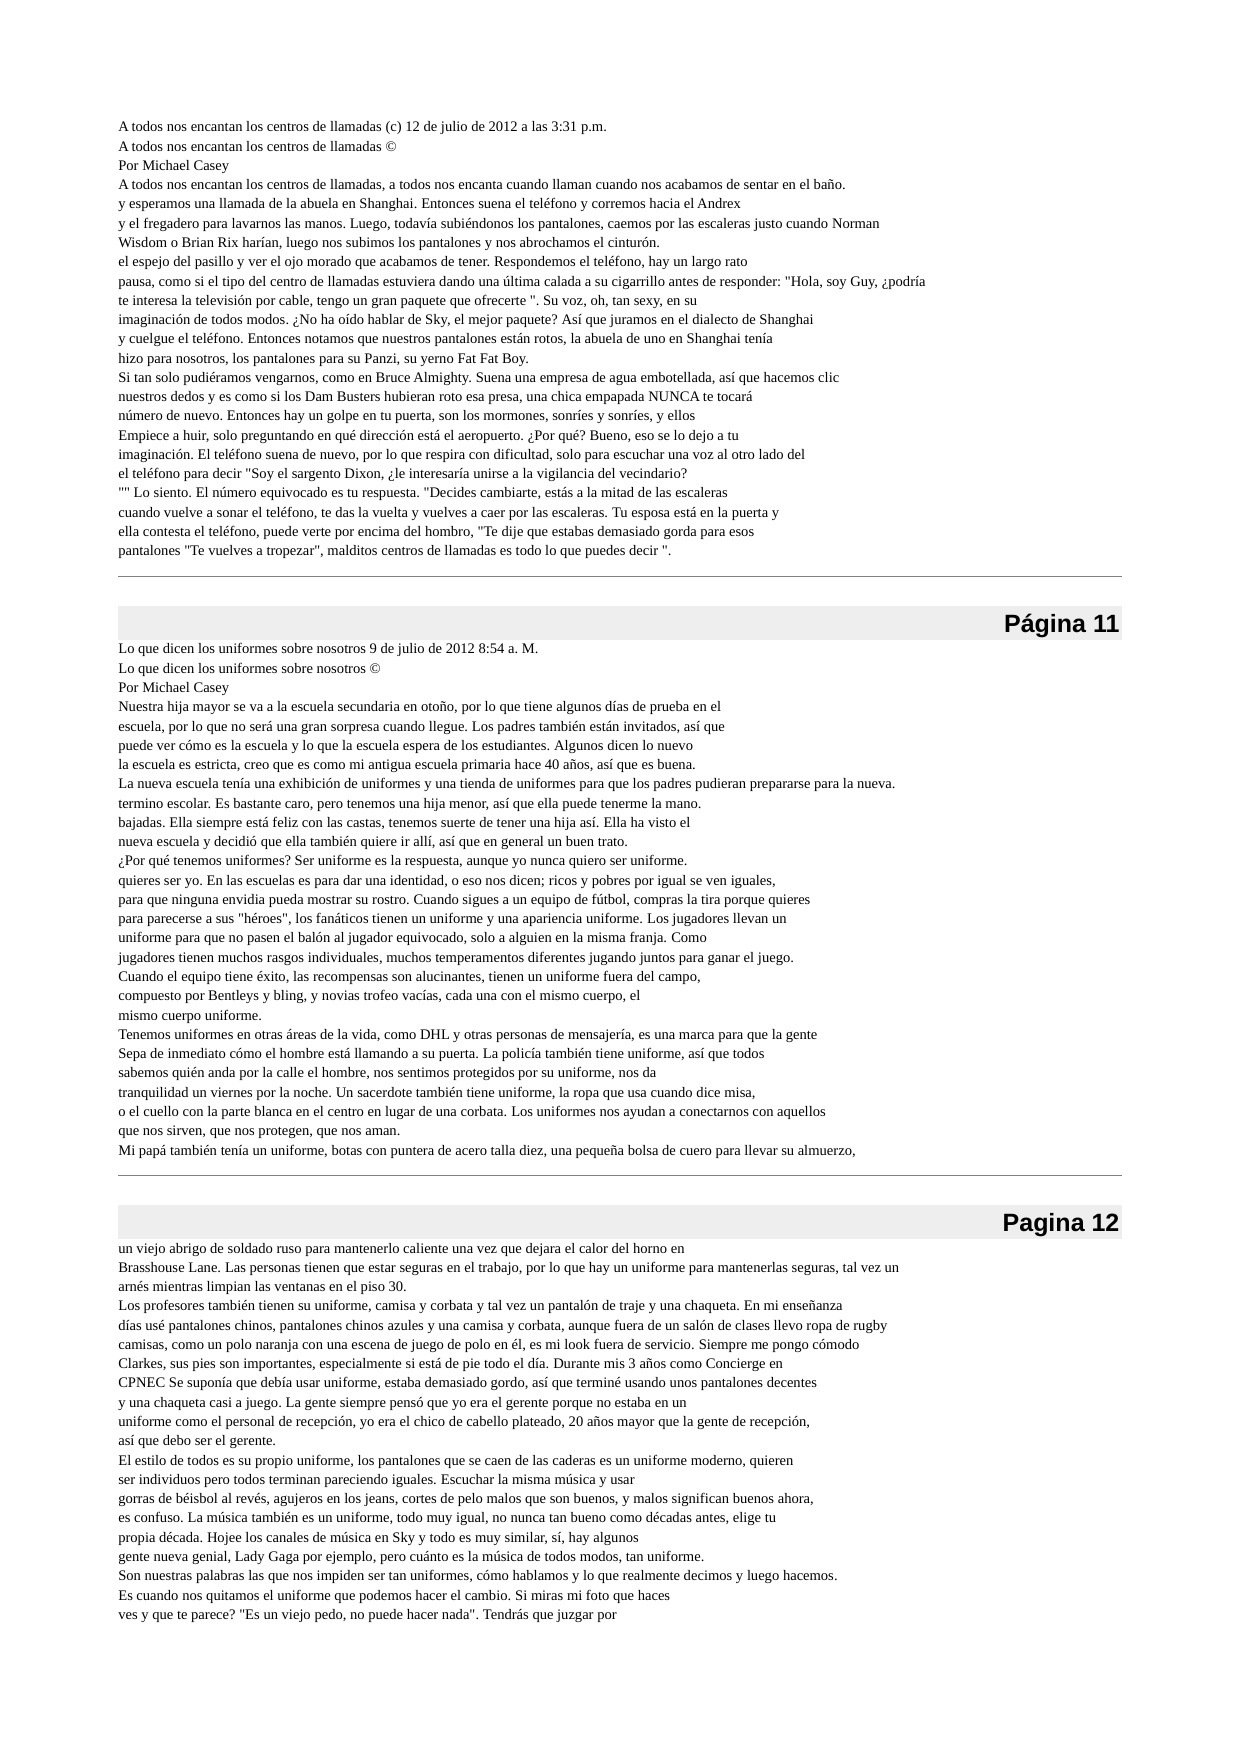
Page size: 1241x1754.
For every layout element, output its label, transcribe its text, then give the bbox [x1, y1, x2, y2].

text "" Lo siento. El número equivocado es tu respuesta. "Decides cambiarte, estás a la mitad de las escaleras [118, 484, 1122, 501]
text Empiece a huir, solo preguntando en qué dirección está el aeropuerto. ¿Por qué? Bueno, eso se lo dejo a tu [118, 426, 1122, 443]
text para que ninguna envidia pueda mostrar su rostro. Cuando sigues a un equipo de fútbol, ​​compras la tira porque quieres [118, 891, 1122, 907]
text Clarkes, sus pies son importantes, especialmente si está de pie todo el día. Durante mis 3 años como Concierge en [118, 1355, 1122, 1372]
table_header Pagina 12 [118, 1205, 1122, 1239]
text Son nuestras palabras las que nos impiden ser tan uniformes, cómo hablamos y lo que realmente decimos y luego hacemos. [118, 1567, 1122, 1584]
text sabemos quién anda por la calle el hombre, nos sentimos protegidos por su uniforme, nos da [118, 1064, 1122, 1081]
text quieres ser yo. En las escuelas es para dar una identidad, o eso nos dicen; ricos y pobres por igual se ven iguales, [118, 871, 1122, 888]
text y esperamos una llamada de la abuela en Shanghai. Entonces suena el teléfono y corremos hacia el Andrex [118, 195, 1122, 212]
text Es cuando nos quitamos el uniforme que podemos hacer el cambio. Si miras mi foto que haces [118, 1586, 1122, 1603]
text y el fregadero para lavarnos las manos. Luego, todavía subiéndonos los pantalones, caemos por las escaleras justo cuando Norman [118, 214, 1122, 231]
text tranquilidad un viernes por la noche. Un sacerdote también tiene uniforme, la ropa que usa cuando dice misa, [118, 1083, 1122, 1100]
text ves y que te parece? "Es un viejo pedo, no puede hacer nada". Tendrás que juzgar por [118, 1606, 1122, 1622]
text arnés mientras limpian las ventanas en el piso 30. [118, 1278, 1122, 1295]
text Wisdom o Brian Rix harían, luego nos subimos los pantalones y nos abrochamos el cinturón. [118, 234, 1122, 251]
text A todos nos encantan los centros de llamadas, a todos nos encanta cuando llaman cuando nos acabamos de sentar en el baño. [118, 176, 1122, 193]
text nueva escuela y decidió que ella también quiere ir allí, así que en general un buen trato. [118, 833, 1122, 850]
text A todos nos encantan los centros de llamadas (c) 12 de julio de 2012 a las 3:31 p.m. [118, 118, 1122, 135]
text puede ver cómo es la escuela y lo que la escuela espera de los estudiantes. Algunos dicen lo nuevo [118, 737, 1122, 753]
text camisas, como un polo naranja con una escena de juego de polo en él, es mi look fuera de servicio. Siempre me pongo cómodo [118, 1336, 1122, 1352]
text y cuelgue el teléfono. Entonces notamos que nuestros pantalones están rotos, la abuela de uno en Shanghai tenía [118, 330, 1122, 347]
text A todos nos encantan los centros de llamadas © [118, 137, 1122, 154]
text termino escolar. Es bastante caro, pero tenemos una hija menor, así que ella puede tenerme la mano. [118, 794, 1122, 811]
text días usé pantalones chinos, pantalones chinos azules y una camisa y corbata, aunque fuera de un salón de clases llevo ropa de rugby [118, 1316, 1122, 1333]
text CPNEC Se suponía que debía usar uniforme, estaba demasiado gordo, así que terminé usando unos pantalones decentes [118, 1374, 1122, 1391]
text Los profesores también tienen su uniforme, camisa y corbata y tal vez un pantalón de traje y una chaqueta. En mi enseñanza [118, 1297, 1122, 1314]
text Mi papá también tenía un uniforme, botas con puntera de acero talla diez, una pequeña bolsa de cuero para llevar su almuerzo, [118, 1141, 1122, 1158]
text uniforme para que no pasen el balón al jugador equivocado, solo a alguien en la misma franja. Como [118, 929, 1122, 946]
text pantalones "Te vuelves a tropezar", malditos centros de llamadas es todo lo que puedes decir ". [118, 542, 1122, 559]
text Tenemos uniformes en otras áreas de la vida, como DHL y otras personas de mensajería, es una marca para que la gente [118, 1026, 1122, 1042]
text un viejo abrigo de soldado ruso para mantenerlo caliente una vez que dejara el calor del horno en [118, 1239, 1122, 1256]
text mismo cuerpo uniforme. [118, 1006, 1122, 1023]
text ¿Por qué tenemos uniformes? Ser uniforme es la respuesta, aunque yo nunca quiero ser uniforme. [118, 852, 1122, 869]
text Sepa de inmediato cómo el hombre está llamando a su puerta. La policía también tiene uniforme, así que todos [118, 1045, 1122, 1062]
text número de nuevo. Entonces hay un golpe en tu puerta, son los mormones, sonríes y sonríes, y ellos [118, 407, 1122, 424]
text y una chaqueta casi a juego. La gente siempre pensó que yo era el gerente porque no estaba en un [118, 1393, 1122, 1410]
text propia década. Hojee los canales de música en Sky y todo es muy similar, sí, hay algunos [118, 1528, 1122, 1545]
text Por Michael Casey [118, 679, 1122, 696]
table_header Página 11 [118, 606, 1122, 640]
text pausa, como si el tipo del centro de llamadas estuviera dando una última calada a su cigarrillo antes de responder: "Hola, soy Guy, ¿podría [118, 272, 1122, 289]
text o el cuello con la parte blanca en el centro en lugar de una corbata. Los uniformes nos ayudan a conectarnos con aquellos [118, 1103, 1122, 1119]
text Nuestra hija mayor se va a la escuela secundaria en otoño, por lo que tiene algunos días de prueba en el [118, 698, 1122, 715]
text la escuela es estricta, creo que es como mi antigua escuela primaria hace 40 años, así que es buena. [118, 756, 1122, 773]
text cuando vuelve a sonar el teléfono, te das la vuelta y vuelves a caer por las escaleras. Tu esposa está en la puerta y [118, 503, 1122, 520]
text el espejo del pasillo y ver el ojo morado que acabamos de tener. Respondemos el teléfono, hay un largo rato [118, 253, 1122, 270]
text ser individuos pero todos terminan pareciendo iguales. Escuchar la misma música y usar [118, 1471, 1122, 1487]
text La nueva escuela tenía una exhibición de uniformes y una tienda de uniformes para que los padres pudieran prepararse para la nueva. [118, 775, 1122, 792]
text imaginación. El teléfono suena de nuevo, por lo que respira con dificultad, solo para escuchar una voz al otro lado del [118, 446, 1122, 462]
text que nos sirven, que nos protegen, que nos aman. [118, 1122, 1122, 1139]
text Si tan solo pudiéramos vengarnos, como en Bruce Almighty. Suena una empresa de agua embotellada, así que hacemos clic [118, 369, 1122, 385]
text uniforme como el personal de recepción, yo era el chico de cabello plateado, 20 años mayor que la gente de recepción, [118, 1413, 1122, 1429]
text hizo para nosotros, los pantalones para su Panzi, su yerno Fat Fat Boy. [118, 349, 1122, 366]
text Brasshouse Lane. Las personas tienen que estar seguras en el trabajo, por lo que hay un uniforme para mantenerlas seguras, tal vez un [118, 1259, 1122, 1275]
text El estilo de todos es su propio uniforme, los pantalones que se caen de las caderas es un uniforme moderno, quieren [118, 1451, 1122, 1468]
text escuela, por lo que no será una gran sorpresa cuando llegue. Los padres también están invitados, así que [118, 717, 1122, 734]
text el teléfono para decir "Soy el sargento Dixon, ¿le interesaría unirse a la vigilancia del vecindario? [118, 465, 1122, 482]
text gorras de béisbol al revés, agujeros en los jeans, cortes de pelo malos que son buenos, y malos significan buenos ahora, [118, 1490, 1122, 1507]
text gente nueva genial, Lady Gaga por ejemplo, pero cuánto es la música de todos modos, tan uniforme. [118, 1548, 1122, 1564]
text Por Michael Casey [118, 157, 1122, 173]
text así que debo ser el gerente. [118, 1432, 1122, 1449]
text compuesto por Bentleys y bling, y novias trofeo vacías, cada una con el mismo cuerpo, el [118, 987, 1122, 1004]
text nuestros dedos y es como si los Dam Busters hubieran roto esa presa, una chica empapada NUNCA te tocará [118, 388, 1122, 405]
text imaginación de todos modos. ¿No ha oído hablar de Sky, el mejor paquete? Así que juramos en el dialecto de Shanghai [118, 311, 1122, 328]
text es confuso. La música también es un uniforme, todo muy igual, no nunca tan bueno como décadas antes, elige tu [118, 1509, 1122, 1526]
text te interesa la televisión por cable, tengo un gran paquete que ofrecerte ". Su voz, oh, tan sexy, en su [118, 292, 1122, 308]
text jugadores tienen muchos rasgos individuales, muchos temperamentos diferentes jugando juntos para ganar el juego. [118, 948, 1122, 965]
text Cuando el equipo tiene éxito, las recompensas son alucinantes, tienen un uniforme fuera del campo, [118, 968, 1122, 984]
text Lo que dicen los uniformes sobre nosotros © [118, 659, 1122, 676]
text Lo que dicen los uniformes sobre nosotros 9 de julio de 2012 8:54 a. M. [118, 640, 1122, 657]
text para parecerse a sus "héroes", los fanáticos tienen un uniforme y una apariencia uniforme. Los jugadores llevan un [118, 910, 1122, 927]
text bajadas. Ella siempre está feliz con las castas, tenemos suerte de tener una hija así. Ella ha visto el [118, 814, 1122, 830]
text ella contesta el teléfono, puede verte por encima del hombro, "Te dije que estabas demasiado gorda para esos [118, 523, 1122, 539]
